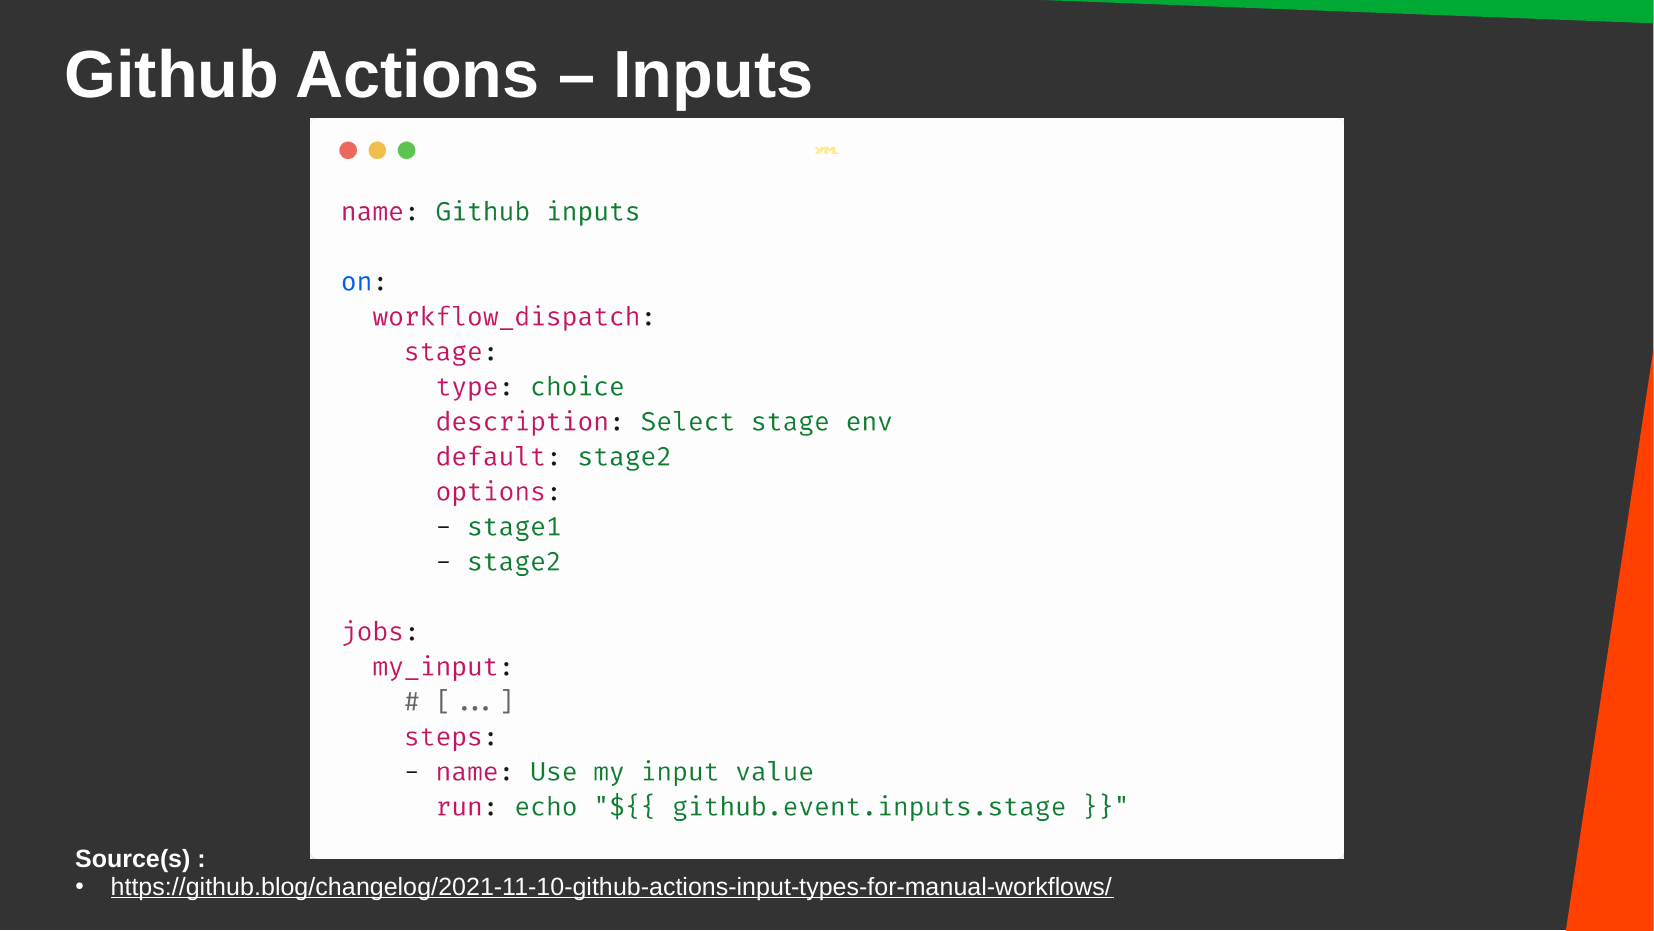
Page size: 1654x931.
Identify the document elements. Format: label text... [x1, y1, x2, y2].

picture [310, 118, 1344, 859]
text_box Source(s) : https://github.blog/changelog/2021-11-10-github-actions-input-types-for-manual-workflows/ [60, 799, 1546, 909]
text_box [1565, 345, 1654, 931]
title Github Actions – Inputs [64, 37, 1577, 119]
text_box [1042, 0, 1654, 24]
